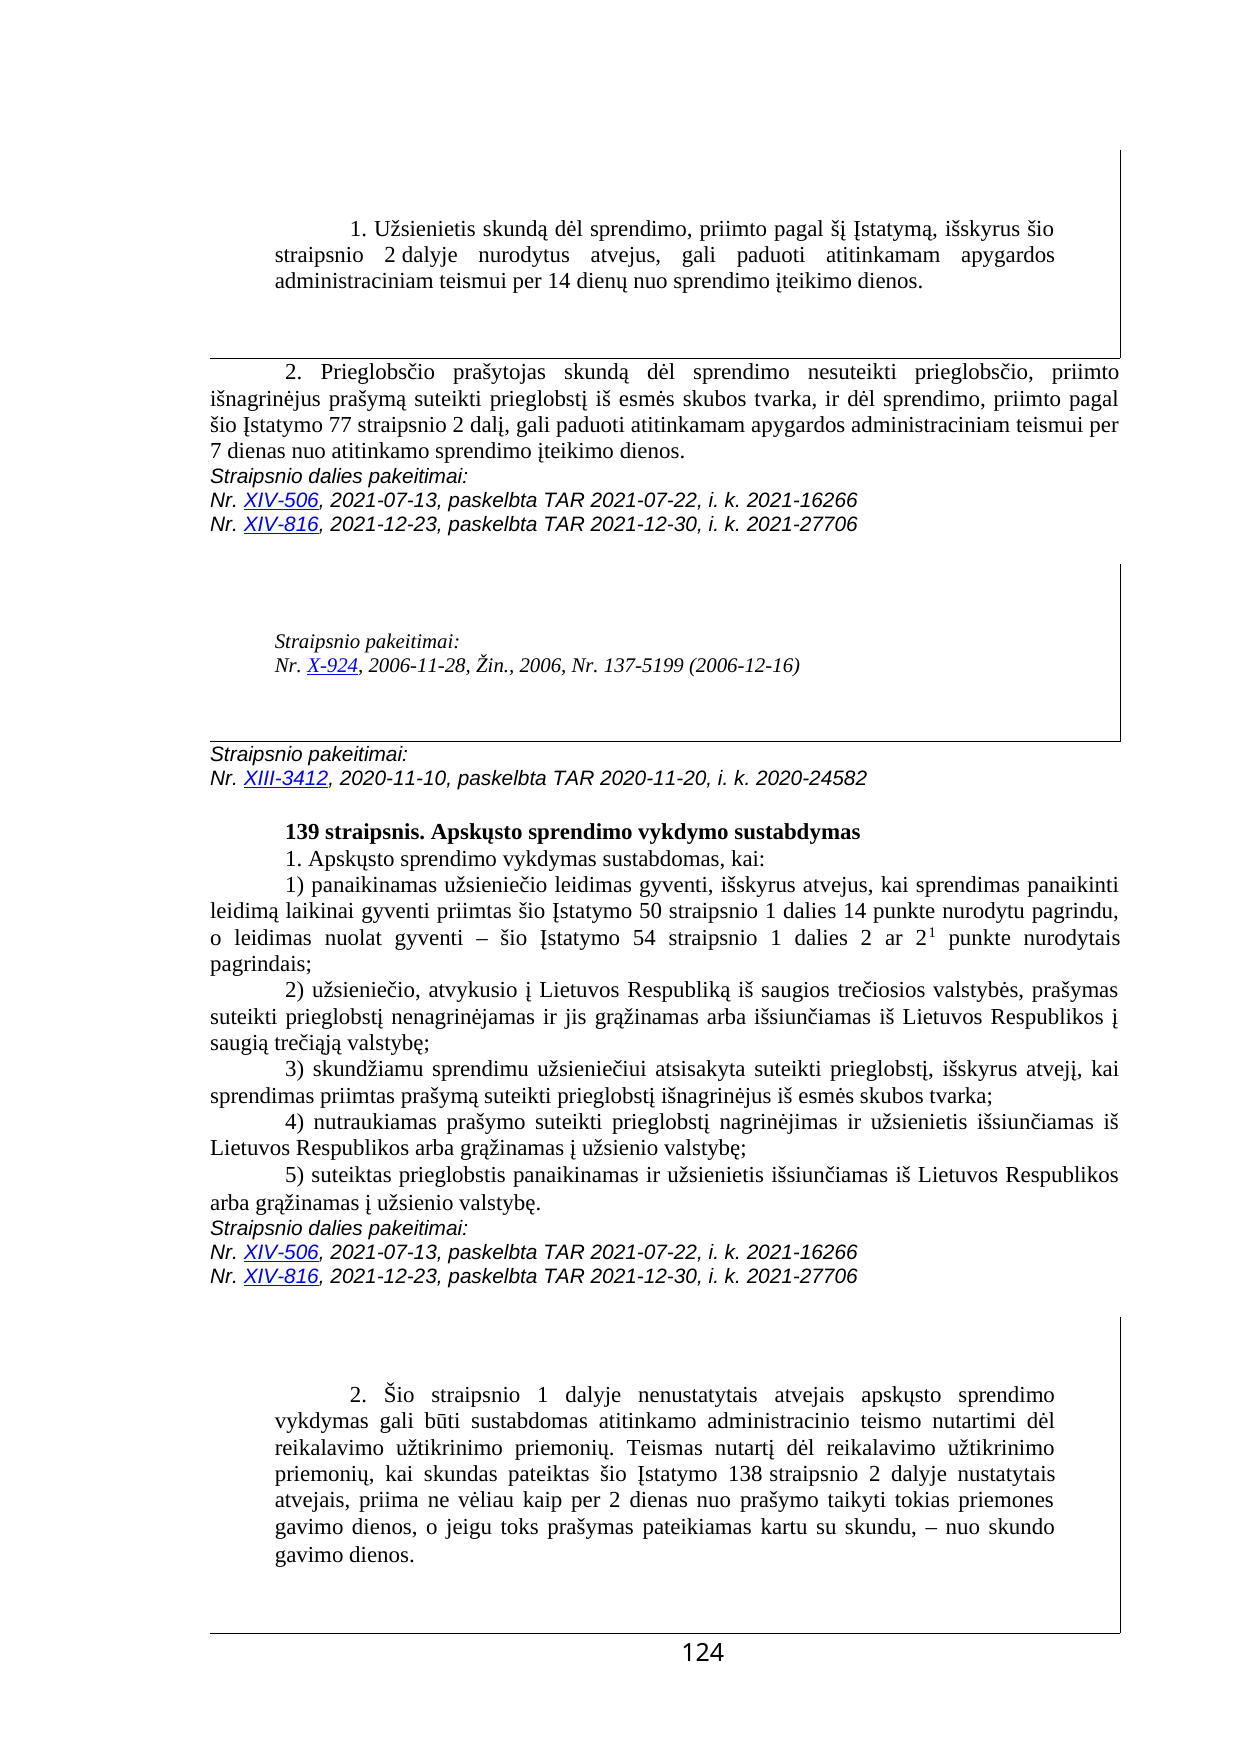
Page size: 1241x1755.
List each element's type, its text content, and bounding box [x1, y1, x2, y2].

text Nr. XIII-3412, 2020-11-10, paskelbta TAR 2020-11-20, i. k. 2020-24582 [210, 766, 1120, 789]
text Nr. XIV-816, 2021-12-23, paskelbta TAR 2021-12-30, i. k. 2021-27706 [210, 512, 1120, 536]
text 2. Prieglobsčio prašytojas skundą dėl sprendimo nesuteikti prieglobsčio, priimto išnagrinėjus prašymą suteikti prieglobstį iš esmės skubos tvarka, ir dėl sprendimo, priimto pagal šio Įstatymo 77 straipsnio 2 dalį, gali paduoti atitinkamam apygardos administraciniam teismui per 7 dienas nuo atitinkamo sprendimo įteikimo dienos. [210, 358, 1120, 464]
text Nr. XIV-506, 2021-07-13, paskelbta TAR 2021-07-22, i. k. 2021-16266 [210, 488, 1120, 512]
text Nr. XIV-506, 2021-07-13, paskelbta TAR 2021-07-22, i. k. 2021-16266 [210, 1240, 1120, 1264]
text 2) užsieniečio, atvykusio į Lietuvos Respubliką iš saugios trečiosios valstybės, prašymas suteikti prieglobstį nenagrinėjamas ir jis grąžinamas arba išsiunčiamas iš Lietuvos Respublikos į saugią trečiąją valstybę; [210, 976, 1120, 1055]
text 1. Apskųsto sprendimo vykdymas sustabdomas, kai: [210, 844, 1120, 871]
text 4) nutraukiamas prašymo suteikti prieglobstį nagrinėjimas ir užsienietis išsiunčiamas iš Lietuvos Respublikos arba grąžinamas į užsienio valstybę; [210, 1108, 1120, 1161]
text Straipsnio dalies pakeitimai: [210, 464, 1120, 488]
text 1. Užsienietis skundą dėl sprendimo, priimto pagal šį Įstatymą, išskyrus šio straipsnio 2 dalyje nurodytus atvejus, gali paduoti atitinkamam apygardos administraciniam teismui per 14 dienų nuo sprendimo įteikimo dienos. [210, 150, 1120, 358]
text Straipsnio pakeitimai: [210, 742, 1120, 766]
text Straipsnio dalies pakeitimai: [210, 1216, 1120, 1240]
text Nr. XIV-816, 2021-12-23, paskelbta TAR 2021-12-30, i. k. 2021-27706 [210, 1264, 1120, 1288]
text 1) panaikinamas užsieniečio leidimas gyventi, išskyrus atvejus, kai sprendimas panaikinti leidimą laikinai gyventi priimtas šio Įstatymo 50 straipsnio 1 dalies 14 punkte nurodytu pagrindu, o leidimas nuolat gyventi – šio Įstatymo 54 straipsnio 1 dalies 2 ar 21 punkte nurodytais pagrindais; [210, 871, 1120, 976]
text 139 straipsnis. Apskųsto sprendimo vykdymo sustabdymas [210, 818, 1120, 844]
text Nr. X-924, 2006-11-28, Žin., 2006, Nr. 137-5199 (2006-12-16) [210, 653, 1120, 741]
text 2. Šio straipsnio 1 dalyje nenustatytais atvejais apskųsto sprendimo vykdymas gali būti sustabdomas atitinkamo administracinio teismo nutartimi dėl reikalavimo užtikrinimo priemonių. Teismas nutartį dėl reikalavimo užtikrinimo priemonių, kai skundas pateiktas šio Įstatymo 138 straipsnio 2 dalyje nustatytais atvejais, priima ne vėliau kaip per 2 dienas nuo prašymo taikyti tokias priemones gavimo dienos, o jeigu toks prašymas pateikiamas kartu su skundu, – nuo skundo gavimo dienos. [210, 1317, 1120, 1633]
text 5) suteiktas prieglobstis panaikinamas ir užsienietis išsiunčiamas iš Lietuvos Respublikos arba grąžinamas į užsienio valstybę. [210, 1161, 1120, 1216]
text Straipsnio pakeitimai: [210, 564, 1120, 653]
text 3) skundžiamu sprendimu užsieniečiui atsisakyta suteikti prieglobstį, išskyrus atvejį, kai sprendimas priimtas prašymą suteikti prieglobstį išnagrinėjus iš esmės skubos tvarka; [210, 1055, 1120, 1108]
